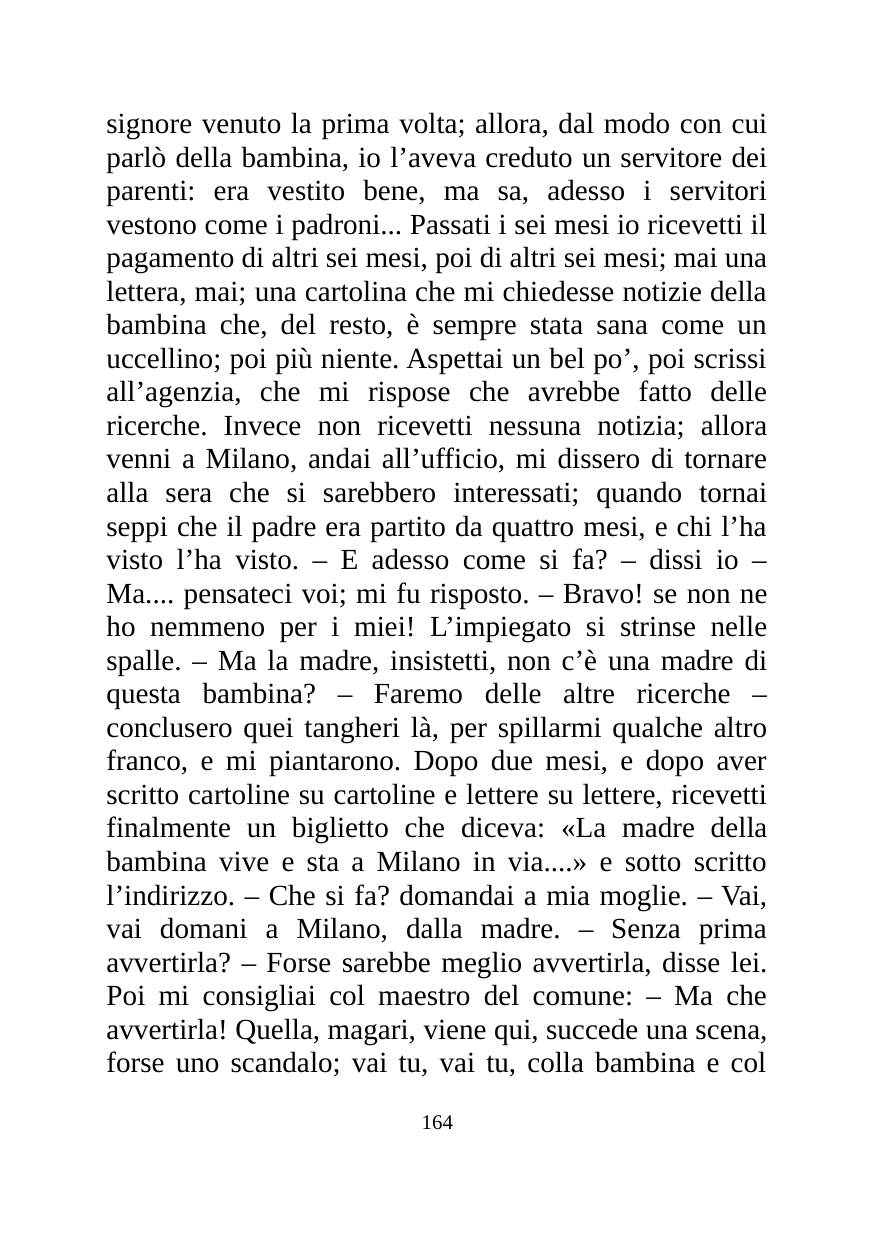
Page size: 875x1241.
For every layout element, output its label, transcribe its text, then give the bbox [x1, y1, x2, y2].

text signore venuto la prima volta; allora, dal modo con cui parlò della bambina, io l’aveva creduto un servitore dei parenti: era vestito bene, ma sa, adesso i servitori vestono come i padroni... Passati i sei mesi io ricevetti il pagamento di altri sei mesi, poi di altri sei mesi; mai una lettera, mai; una cartolina che mi chiedesse notizie della bambina che, del resto, è sempre stata sana come un uccellino; poi più niente. Aspettai un bel po’, poi scrissi all’agenzia, che mi rispose che avrebbe fatto delle ricerche. Invece non ricevetti nessuna notizia; allora venni a Milano, andai all’ufficio, mi dissero di tornare alla sera che si sarebbero interessati; quando tornai seppi che il padre era partito da quattro mesi, e chi l’ha visto l’ha visto. – E adesso come si fa? – dissi io – Ma.... pensateci voi; mi fu risposto. – Bravo! se non ne ho nemmeno per i miei! L’impiegato si strinse nelle spalle. – Ma la madre, insistetti, non c’è una madre di questa bambina? – Faremo delle altre ricerche – conclusero quei tangheri là, per spillarmi qualche altro franco, e mi piantarono. Dopo due mesi, e dopo aver scritto cartoline su cartoline e lettere su lettere, ricevetti finalmente un biglietto che diceva: «La madre della bambina vive e sta a Milano in via....» e sotto scritto l’indirizzo. – Che si fa? domandai a mia moglie. – Vai, vai domani a Milano, dalla madre. – Senza prima avvertirla? – Forse sarebbe meglio avvertirla, disse lei. Poi mi consigliai col maestro del comune: – Ma che avvertirla! Quella, magari, viene qui, succede una scena, forse uno scandalo; vai tu, vai tu, colla bambina e col [106, 106, 768, 1079]
